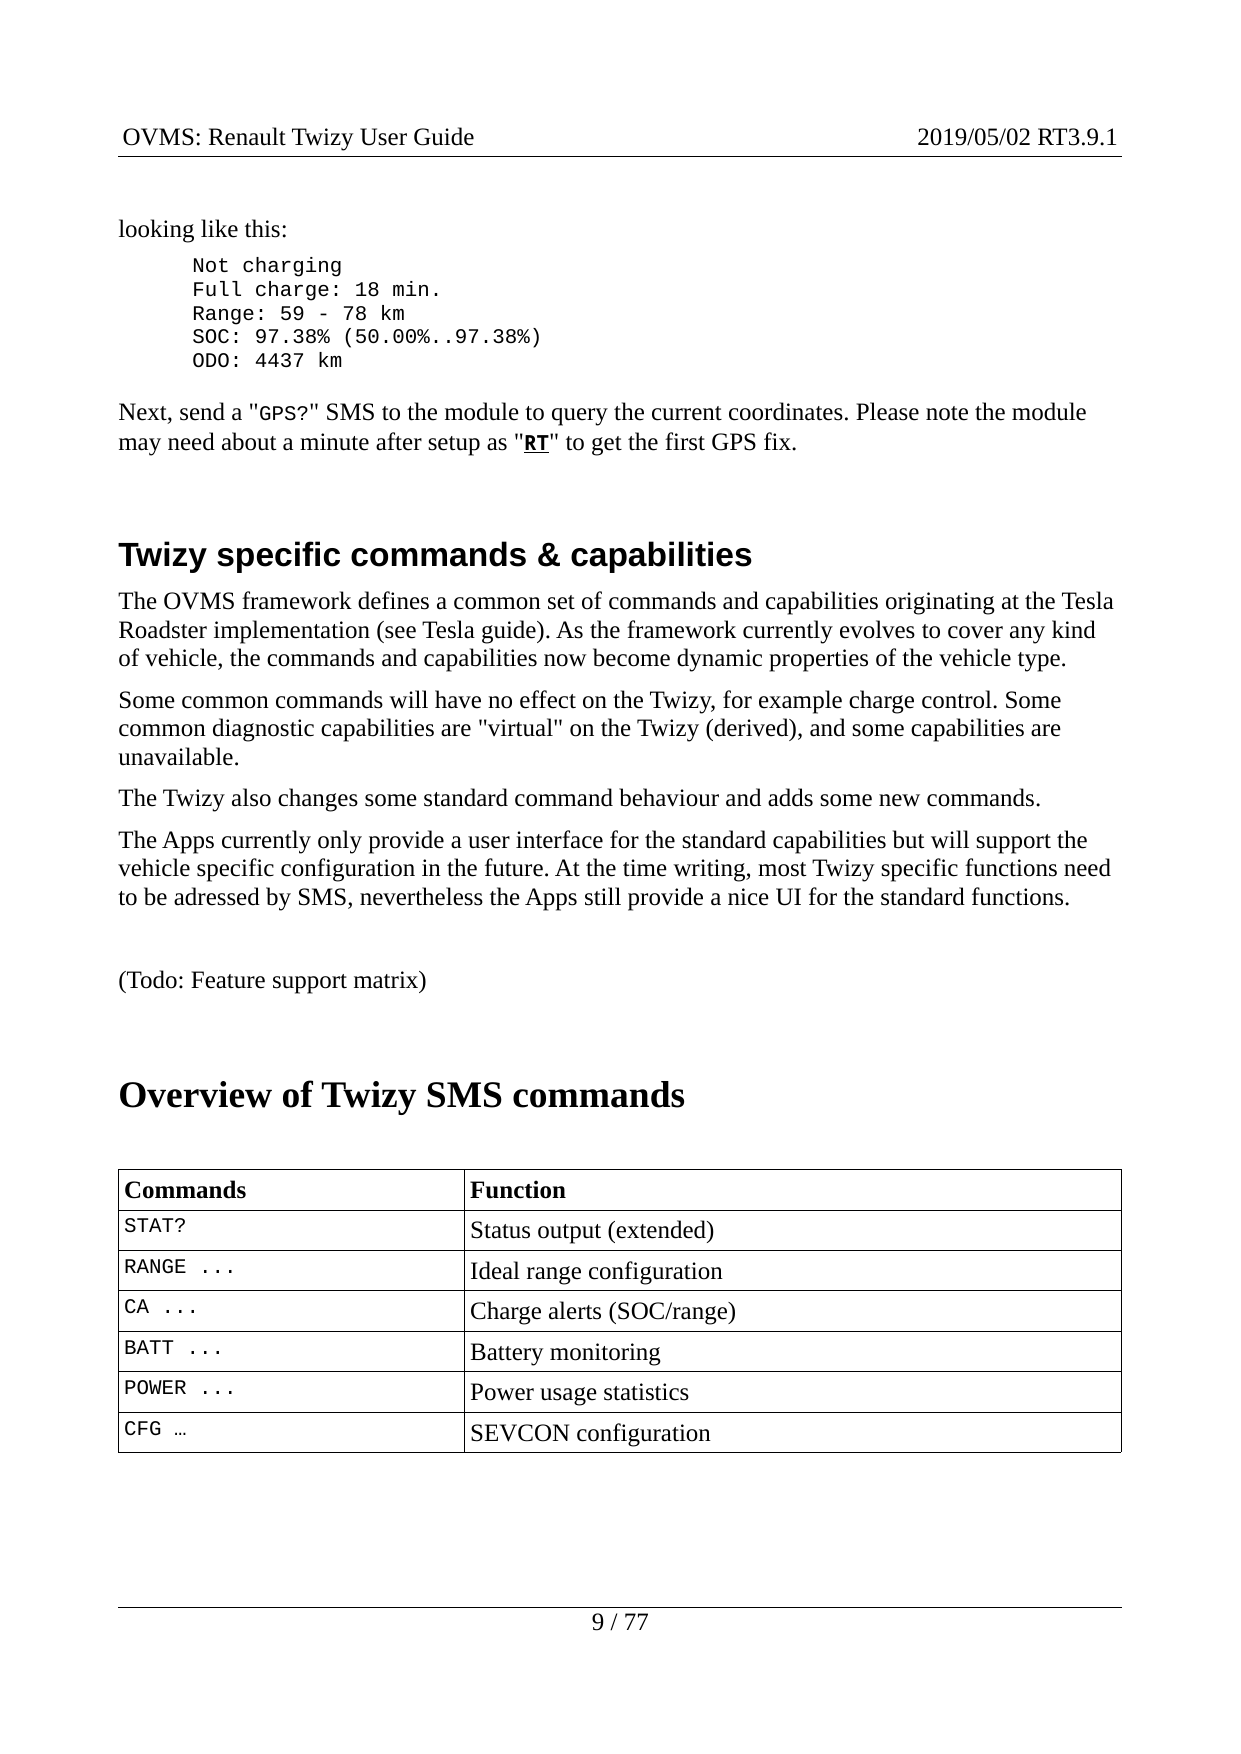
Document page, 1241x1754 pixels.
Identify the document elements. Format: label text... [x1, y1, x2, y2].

table_cell Battery monitoring [465, 1332, 1121, 1371]
text Not charging Full charge: 18 min. Range: 59 - 78 km SOC: 97.38% (50.00%..97.38%) ODO: 4437 km [192, 255, 1122, 373]
text The Twizy also changes some standard command behaviour and adds some new commands. [118, 783, 1122, 812]
table_cell Power usage statistics [465, 1372, 1121, 1412]
table_cell STAT? [119, 1211, 464, 1250]
table_cell Ideal range configuration [465, 1251, 1121, 1290]
table_header Function [465, 1170, 1121, 1209]
table_cell Charge alerts (SOC/range) [465, 1291, 1121, 1331]
table_cell SEVCON configuration [465, 1413, 1121, 1452]
text Some common commands will have no effect on the Twizy, for example charge control. Some common diagnostic capabilities are "virtual" on the Twizy (derived), and some capabilities are unavailable. [118, 685, 1122, 771]
table_cell RANGE ... [119, 1251, 464, 1290]
table_cell Status output (extended) [465, 1211, 1121, 1250]
text The Apps currently only provide a user interface for the standard capabilities but will support the vehicle specific configuration in the future. At the time writing, most Twizy specific functions need to be adressed by SMS, nevertheless the Apps still provide a nice UI for the standard functions. [118, 825, 1122, 911]
text The OVMS framework defines a common set of commands and capabilities originating at the Tesla Roadster implementation (see Tesla guide). As the framework currently evolves to cover any kind of vehicle, the commands and capabilities now become dynamic properties of the vehicle type. [118, 586, 1122, 672]
text looking like this: [118, 214, 1122, 243]
text Next, send a "GPS?" SMS to the module to query the current coordinates. Please note the module may need about a minute after setup as "RT" to get the first GPS fix. [118, 397, 1122, 456]
text (Todo: Feature support matrix) [118, 965, 1122, 993]
table_cell CA ... [119, 1291, 464, 1331]
table_cell BATT ... [119, 1332, 464, 1371]
table_header Commands [119, 1170, 464, 1209]
table_cell CFG … [119, 1413, 464, 1452]
subtitle Overview of Twizy SMS commands [118, 1072, 1122, 1115]
subtitle Twizy specific commands & capabilities [118, 535, 1122, 573]
table_cell POWER ... [119, 1372, 464, 1412]
